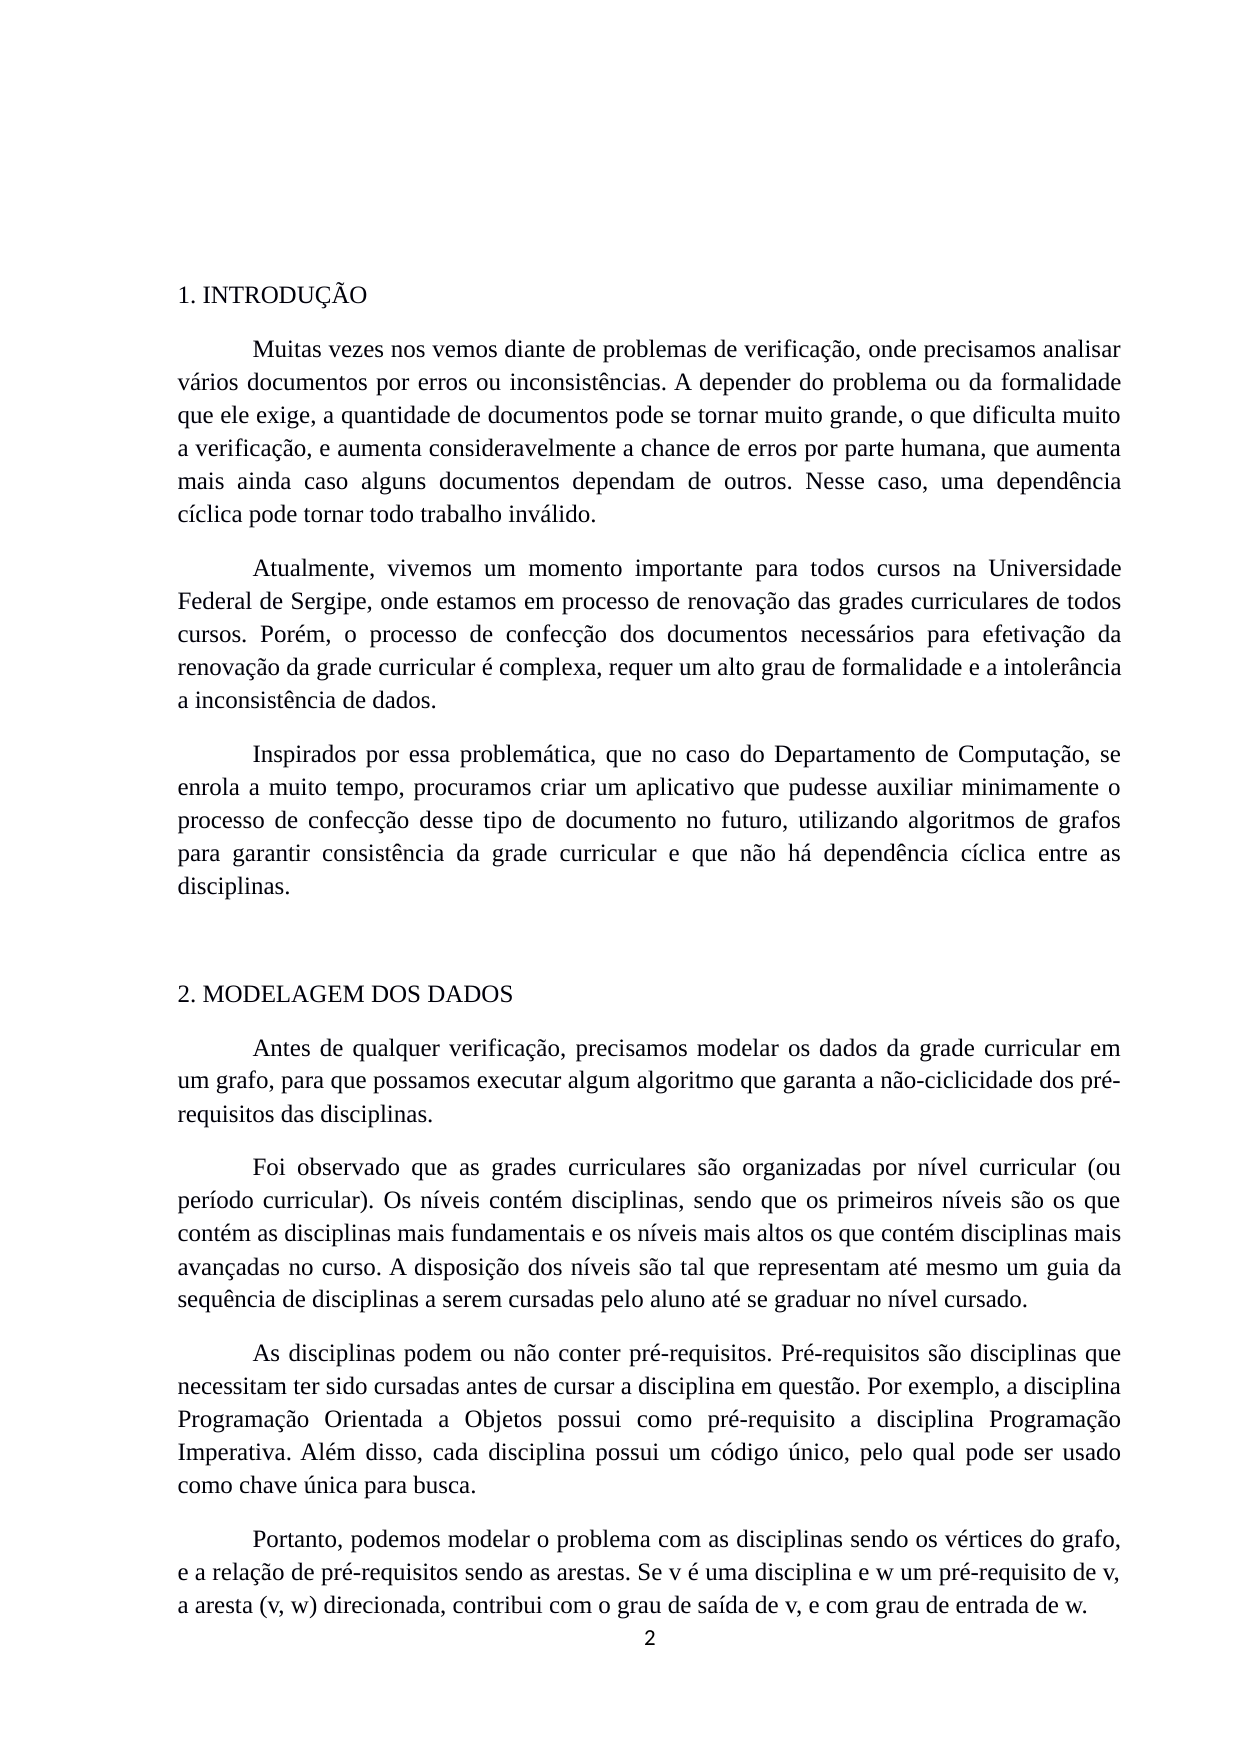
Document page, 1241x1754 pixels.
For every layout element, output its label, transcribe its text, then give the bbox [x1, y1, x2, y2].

text Atualmente, vivemos um momento importante para todos cursos na Universidade Federal de Sergipe, onde estamos em processo de renovação das grades curriculares de todos cursos. Porém, o processo de confecção dos documentos necessários para efetivação da renovação da grade curricular é complexa, requer um alto grau de formalidade e a intolerância a inconsistência de dados. [177, 553, 1122, 714]
text As disciplinas podem ou não conter pré-requisitos. Pré-requisitos são disciplinas que necessitam ter sido cursadas antes de cursar a disciplina em questão. Por exemplo, a disciplina Programação Orientada a Objetos possui como pré-requisito a disciplina Programação Imperativa. Além disso, cada disciplina possui um código único, pelo qual pode ser usado como chave única para busca. [177, 1338, 1122, 1499]
text Inspirados por essa problemática, que no caso do Departamento de Computação, se enrola a muito tempo, procuramos criar um aplicativo que pudesse auxiliar minimamente o processo de confecção desse tipo de documento no futuro, utilizando algoritmos de grafos para garantir consistência da grade curricular e que não há dependência cíclica entre as disciplinas. [177, 739, 1122, 900]
text Foi observado que as grades curriculares são organizadas por nível curricular (ou período curricular). Os níveis contém disciplinas, sendo que os primeiros níveis são os que contém as disciplinas mais fundamentais e os níveis mais altos os que contém disciplinas mais avançadas no curso. A disposição dos níveis são tal que representam até mesmo um guia da sequência de disciplinas a serem cursadas pelo aluno até se graduar no nível cursado. [177, 1152, 1122, 1313]
text Portanto, podemos modelar o problema com as disciplinas sendo os vértices do grafo, e a relação de pré-requisitos sendo as arestas. Se v é uma disciplina e w um pré-requisito de v, a aresta (v, w) direcionada, contribui com o grau de saída de v, e com grau de entrada de w. [177, 1524, 1122, 1619]
text Antes de qualquer verificação, precisamos modelar os dados da grade curricular em um grafo, para que possamos executar algum algoritmo que garanta a não-ciclicidade dos pré-requisitos das disciplinas. [177, 1033, 1122, 1127]
text Muitas vezes nos vemos diante de problemas de verificação, onde precisamos analisar vários documentos por erros ou inconsistências. A depender do problema ou da formalidade que ele exige, a quantidade de documentos pode se tornar muito grande, o que dificulta muito a verificação, e aumenta consideravelmente a chance de erros por parte humana, que aumenta mais ainda caso alguns documentos dependam de outros. Nesse caso, uma dependência cíclica pode tornar todo trabalho inválido. [177, 334, 1122, 528]
text 2. MODELAGEM DOS DADOS [177, 979, 1122, 1007]
text 1. INTRODUÇÃO [177, 280, 1122, 309]
